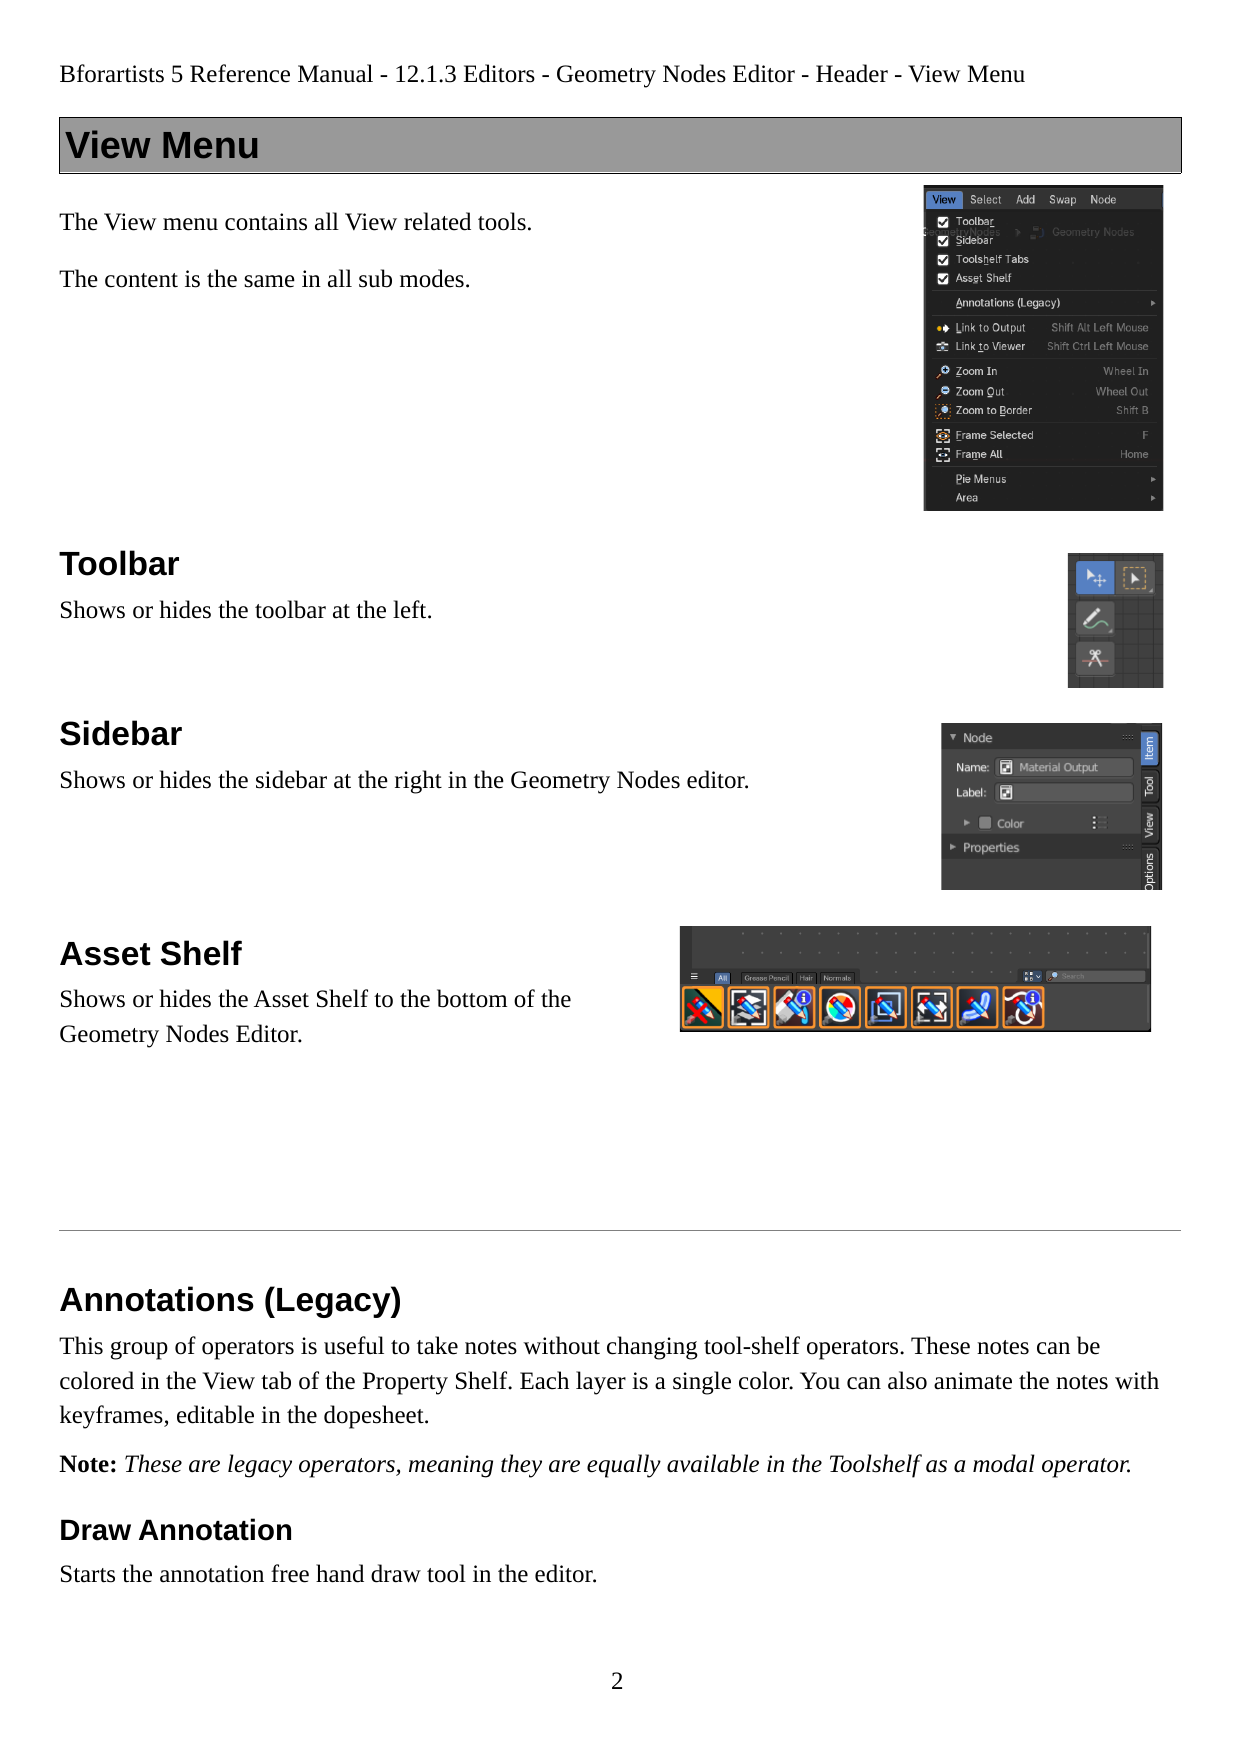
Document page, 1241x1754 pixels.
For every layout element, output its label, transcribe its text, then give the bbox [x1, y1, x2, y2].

picture [679, 926, 1152, 1032]
text Shows or hides the toolbar at the left. [59, 595, 1067, 624]
subtitle Toolbar [59, 544, 1181, 583]
picture [941, 723, 1163, 890]
picture [1067, 553, 1164, 688]
subtitle Annotations (Legacy) [59, 1280, 1181, 1319]
text This group of operators is useful to take notes without changing tool-shelf operators. These notes can be colored in the View tab of the Property Shelf. Each layer is a single color. You can also animate the notes with keyframes, editable in the dopesheet. [59, 1331, 1181, 1429]
text The content is the same in all sub modes. [59, 264, 923, 293]
text Note: These are legacy operators, meaning they are equally available in the Toolshelf as a modal operator. [59, 1449, 1181, 1478]
text Shows or hides the sidebar at the right in the Geometry Nodes editor. [59, 765, 941, 794]
subtitle Sidebar [59, 714, 1181, 753]
text Starts the annotation free hand draw tool in the editor. [59, 1559, 1181, 1588]
subtitle Asset Shelf [59, 933, 679, 972]
subtitle [1152, 933, 1181, 972]
picture [923, 185, 1164, 511]
text The View menu contains all View related tools. [59, 207, 923, 236]
text Shows or hides the Asset Shelf to the bottom of the Geometry Nodes Editor. [59, 984, 1181, 1048]
table_header View Menu [60, 118, 1181, 172]
subtitle Draw Annotation [59, 1513, 1181, 1547]
